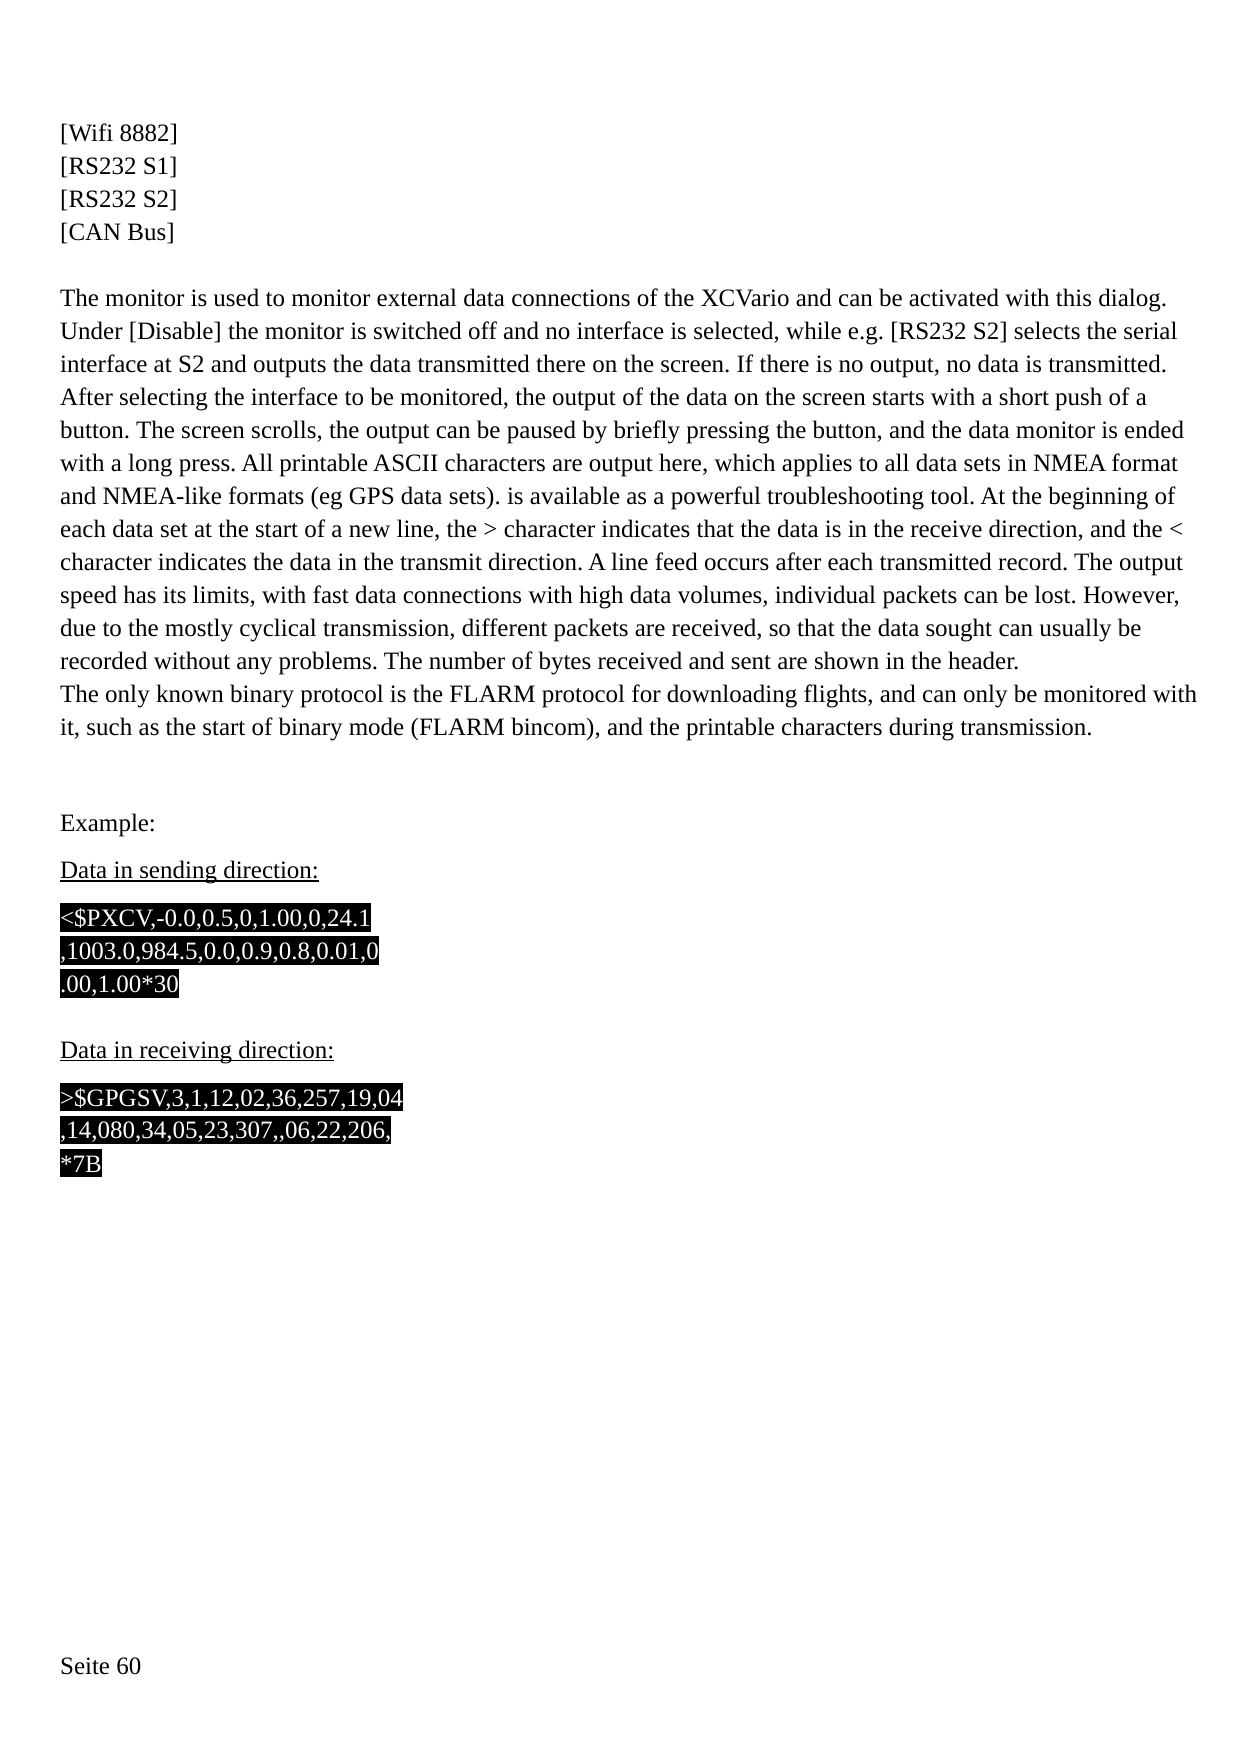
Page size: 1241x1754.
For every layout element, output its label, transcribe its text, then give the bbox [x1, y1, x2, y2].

text [Wifi 8882] [60, 118, 1207, 147]
text Data in sending direction: [60, 855, 1207, 884]
text >$GPGSV,3,1,12,02,36,257,19,04 [60, 1083, 1207, 1111]
text [RS232 S1] [60, 151, 1207, 180]
text [CAN Bus] [60, 217, 1207, 246]
text The monitor is used to monitor external data connections of the XCVario and can be activated with this dialog. Under [Disable] the monitor is switched off and no interface is selected, while e.g. [RS232 S2] selects the serial interface at S2 and outputs the data transmitted there on the screen. If there is no output, no data is transmitted. After selecting the interface to be monitored, the output of the data on the screen starts with a short push of a button. The screen scrolls, the output can be paused by briefly pressing the button, and the data monitor is ended with a long press. All printable ASCII characters are output here, which applies to all data sets in NMEA format and NMEA-like formats (eg GPS data sets). is available as a powerful troubleshooting tool. At the beginning of each data set at the start of a new line, the > character indicates that the data is in the receive direction, and the < character indicates the data in the transmit direction. A line feed occurs after each transmitted record. The output speed has its limits, with fast data connections with high data volumes, individual packets can be lost. However, due to the mostly cyclical transmission, different packets are received, so that the data sought can usually be recorded without any problems. The number of bytes received and sent are shown in the header. The only known binary protocol is the FLARM protocol for downloading flights, and can only be monitored with it, such as the start of binary mode (FLARM bincom), and the printable characters during transmission. [60, 283, 1207, 741]
text [RS232 S2] [60, 184, 1207, 213]
text Example: [60, 808, 1207, 836]
text ,14,080,34,05,23,307,,06,22,206, [60, 1116, 1207, 1144]
text *7B [60, 1149, 1207, 1210]
text <$PXCV,-0.0,0.5,0,1.00,0,24.1 ,1003.0,984.5,0.0,0.9,0.8,0.01,0 .00,1.00*30 [60, 903, 1207, 1031]
text Data in receiving direction: [60, 1035, 1207, 1064]
